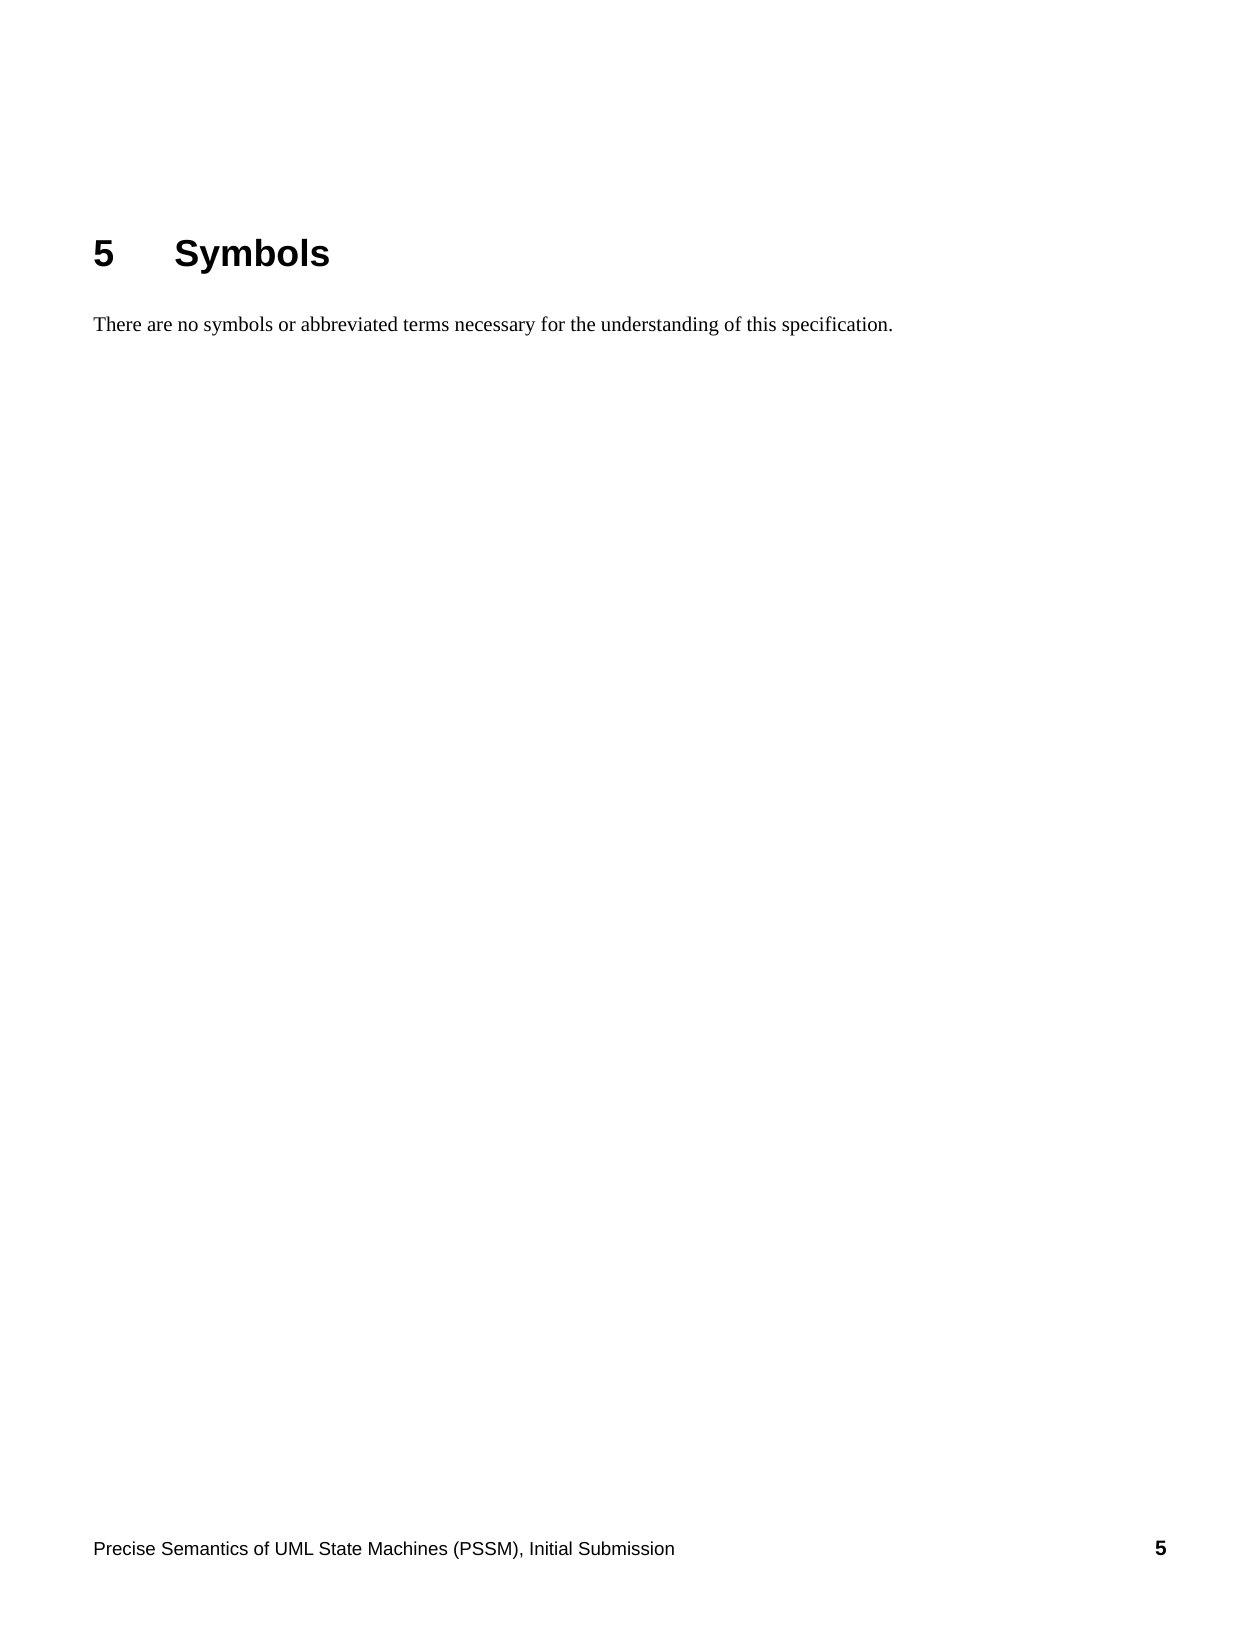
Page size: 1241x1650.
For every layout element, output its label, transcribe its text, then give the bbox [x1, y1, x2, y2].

subtitle Symbols [93, 231, 1164, 274]
text There are no symbols or abbreviated terms necessary for the understanding of this specification. [93, 312, 1164, 336]
